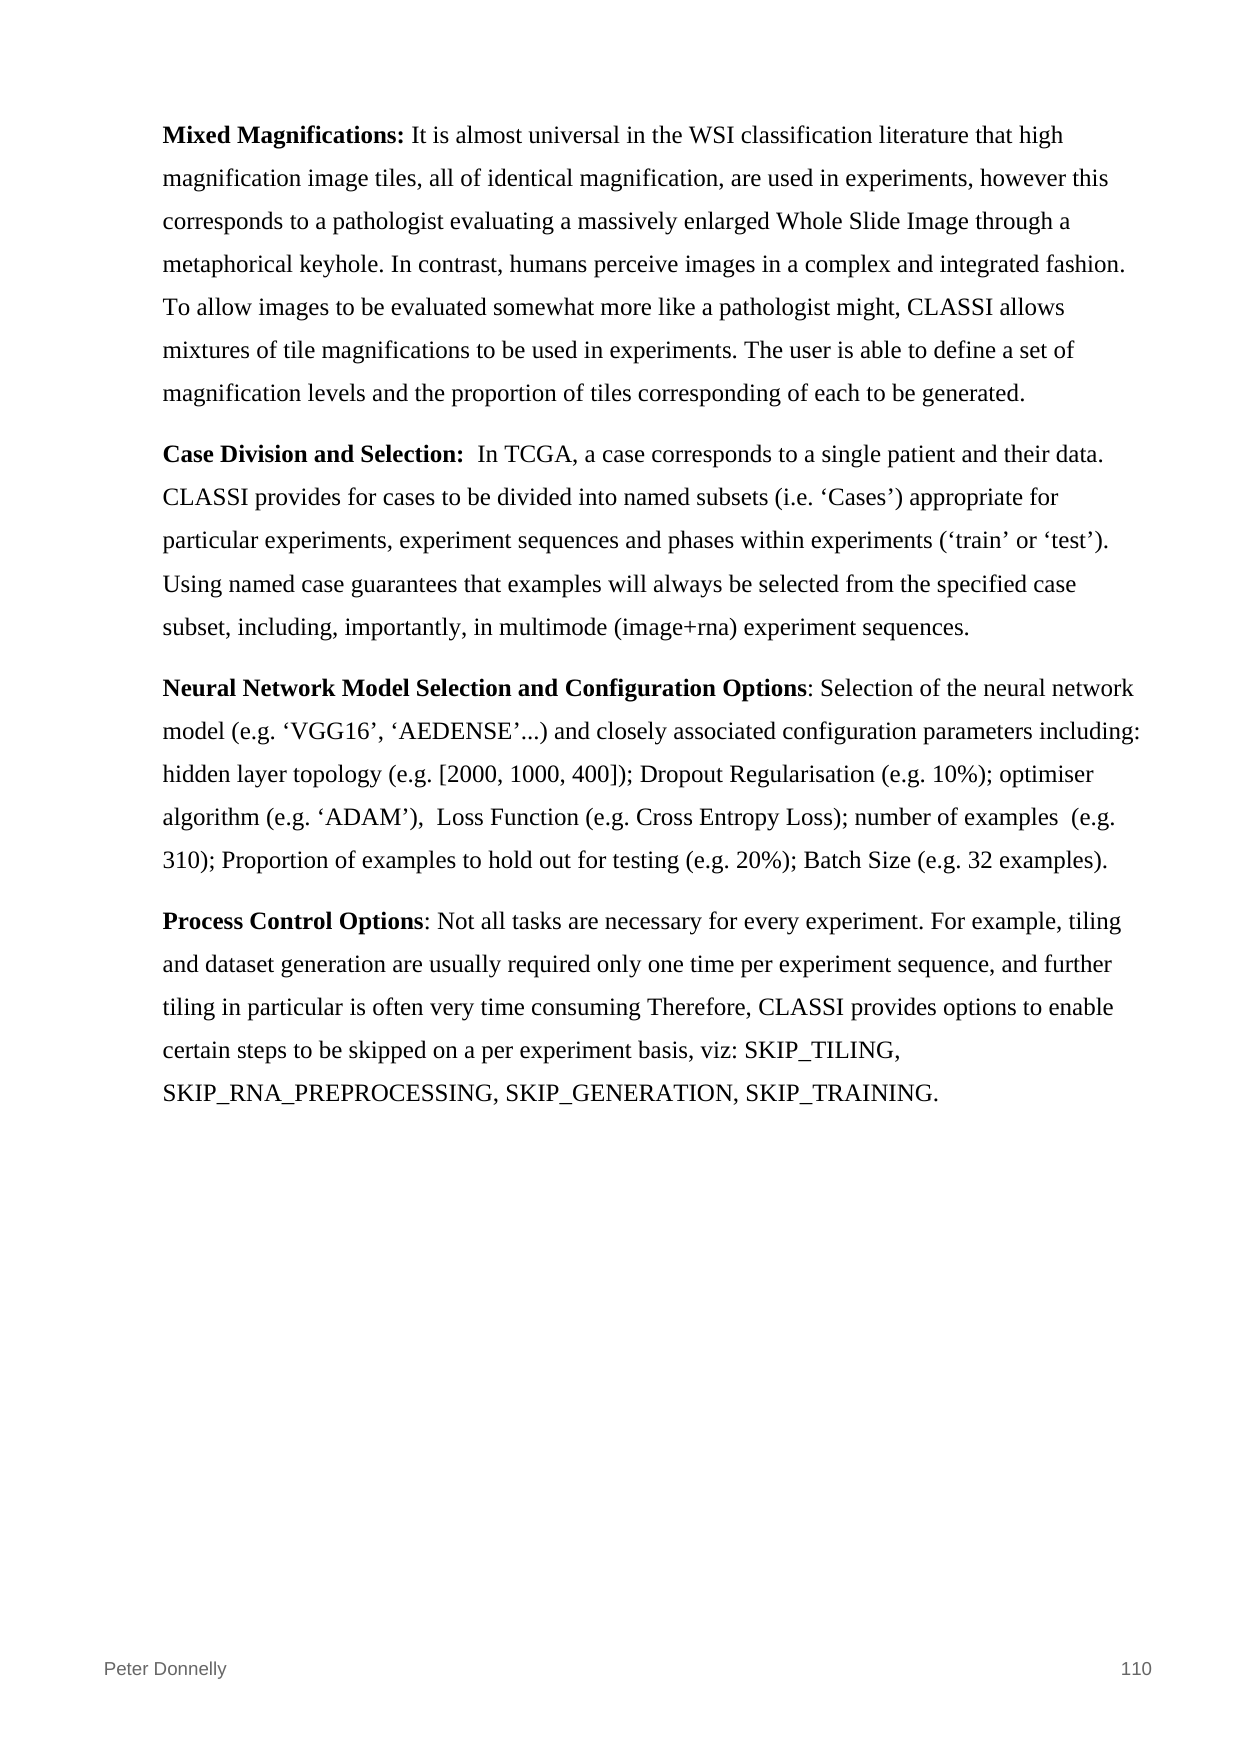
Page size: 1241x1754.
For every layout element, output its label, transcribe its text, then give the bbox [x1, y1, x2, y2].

text Mixed Magnifications: It is almost universal in the WSI classification literature that high magnification image tiles, all of identical magnification, are used in experiments, however this corresponds to a pathologist evaluating a massively enlarged Whole Slide Image through a metaphorical keyhole. In contrast, humans perceive images in a complex and integrated fashion. To allow images to be evaluated somewhat more like a pathologist might, CLASSI allows mixtures of tile magnifications to be used in experiments. The user is able to define a set of magnification levels and the proportion of tiles corresponding of each to be generated. [162, 120, 1146, 407]
text Neural Network Model Selection and Configuration Options: Selection of the neural network model (e.g. ‘VGG16’, ‘AEDENSE’...) and closely associated configuration parameters including: hidden layer topology (e.g. [2000, 1000, 400]); Dropout Regularisation (e.g. 10%); optimiser algorithm (e.g. ‘ADAM’), Loss Function (e.g. Cross Entropy Loss); number of examples (e.g. 310); Proportion of examples to hold out for testing (e.g. 20%); Batch Size (e.g. 32 examples). [162, 673, 1146, 874]
text Process Control Options: Not all tasks are necessary for every experiment. For example, tiling and dataset generation are usually required only one time per experiment sequence, and further tiling in particular is often very time consuming Therefore, CLASSI provides options to enable certain steps to be skipped on a per experiment basis, viz: SKIP_TILING, SKIP_RNA_PREPROCESSING, SKIP_GENERATION, SKIP_TRAINING. [162, 906, 1146, 1107]
text Case Division and Selection: In TCGA, a case corresponds to a single patient and their data. CLASSI provides for cases to be divided into named subsets (i.e. ‘Cases’) appropriate for particular experiments, experiment sequences and phases within experiments (‘train’ or ‘test’). Using named case guarantees that examples will always be selected from the specified case subset, including, importantly, in multimode (image+rna) experiment sequences. [162, 439, 1146, 641]
